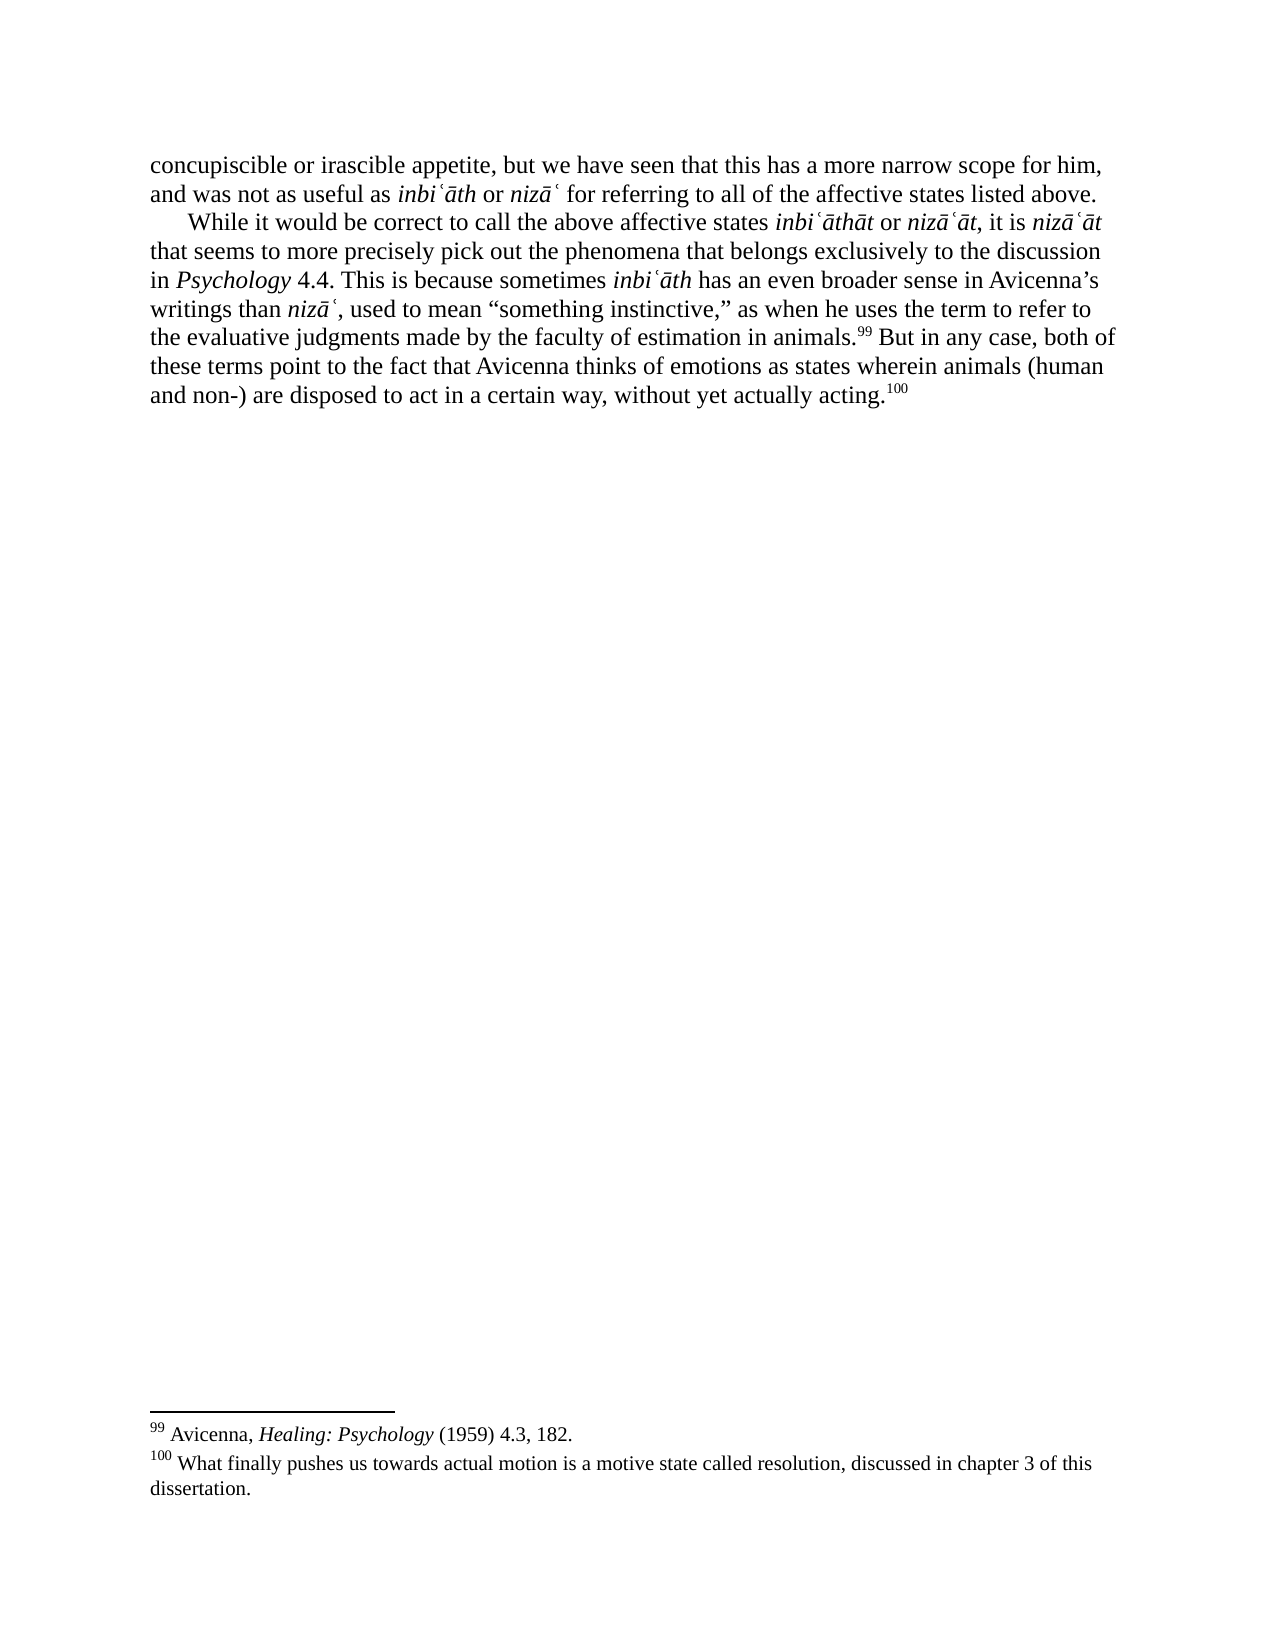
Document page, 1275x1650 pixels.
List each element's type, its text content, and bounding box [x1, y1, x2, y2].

text What finally pushes us towards actual motion is a motive state called resolution, discussed in chapter 3 of this dissertation. [150, 1447, 1125, 1500]
text Avicenna, Healing: Psychology (1959) 4.3, 182. [150, 1418, 1125, 1447]
text concupiscible or irascible appetite, but we have seen that this has a more narrow scope for him, and was not as useful as inbiʿāth or nizāʿ for referring to all of the affective states listed above. [150, 150, 1125, 207]
text While it would be correct to call the above affective states inbiʿāthāt or nizāʿāt, it is nizāʿāt that seems to more precisely pick out the phenomena that belongs exclusively to the discussion in Psychology 4.4. This is because sometimes inbiʿāth has an even broader sense in Avicenna’s writings than nizāʿ, used to mean “something instinctive,” as when he uses the term to refer to the evaluative judgments made by the faculty of estimation in animals. But in any case, both of these terms point to the fact that Avicenna thinks of emotions as states wherein animals (human and non-) are disposed to act in a certain way, without yet actually acting. [150, 207, 1125, 409]
